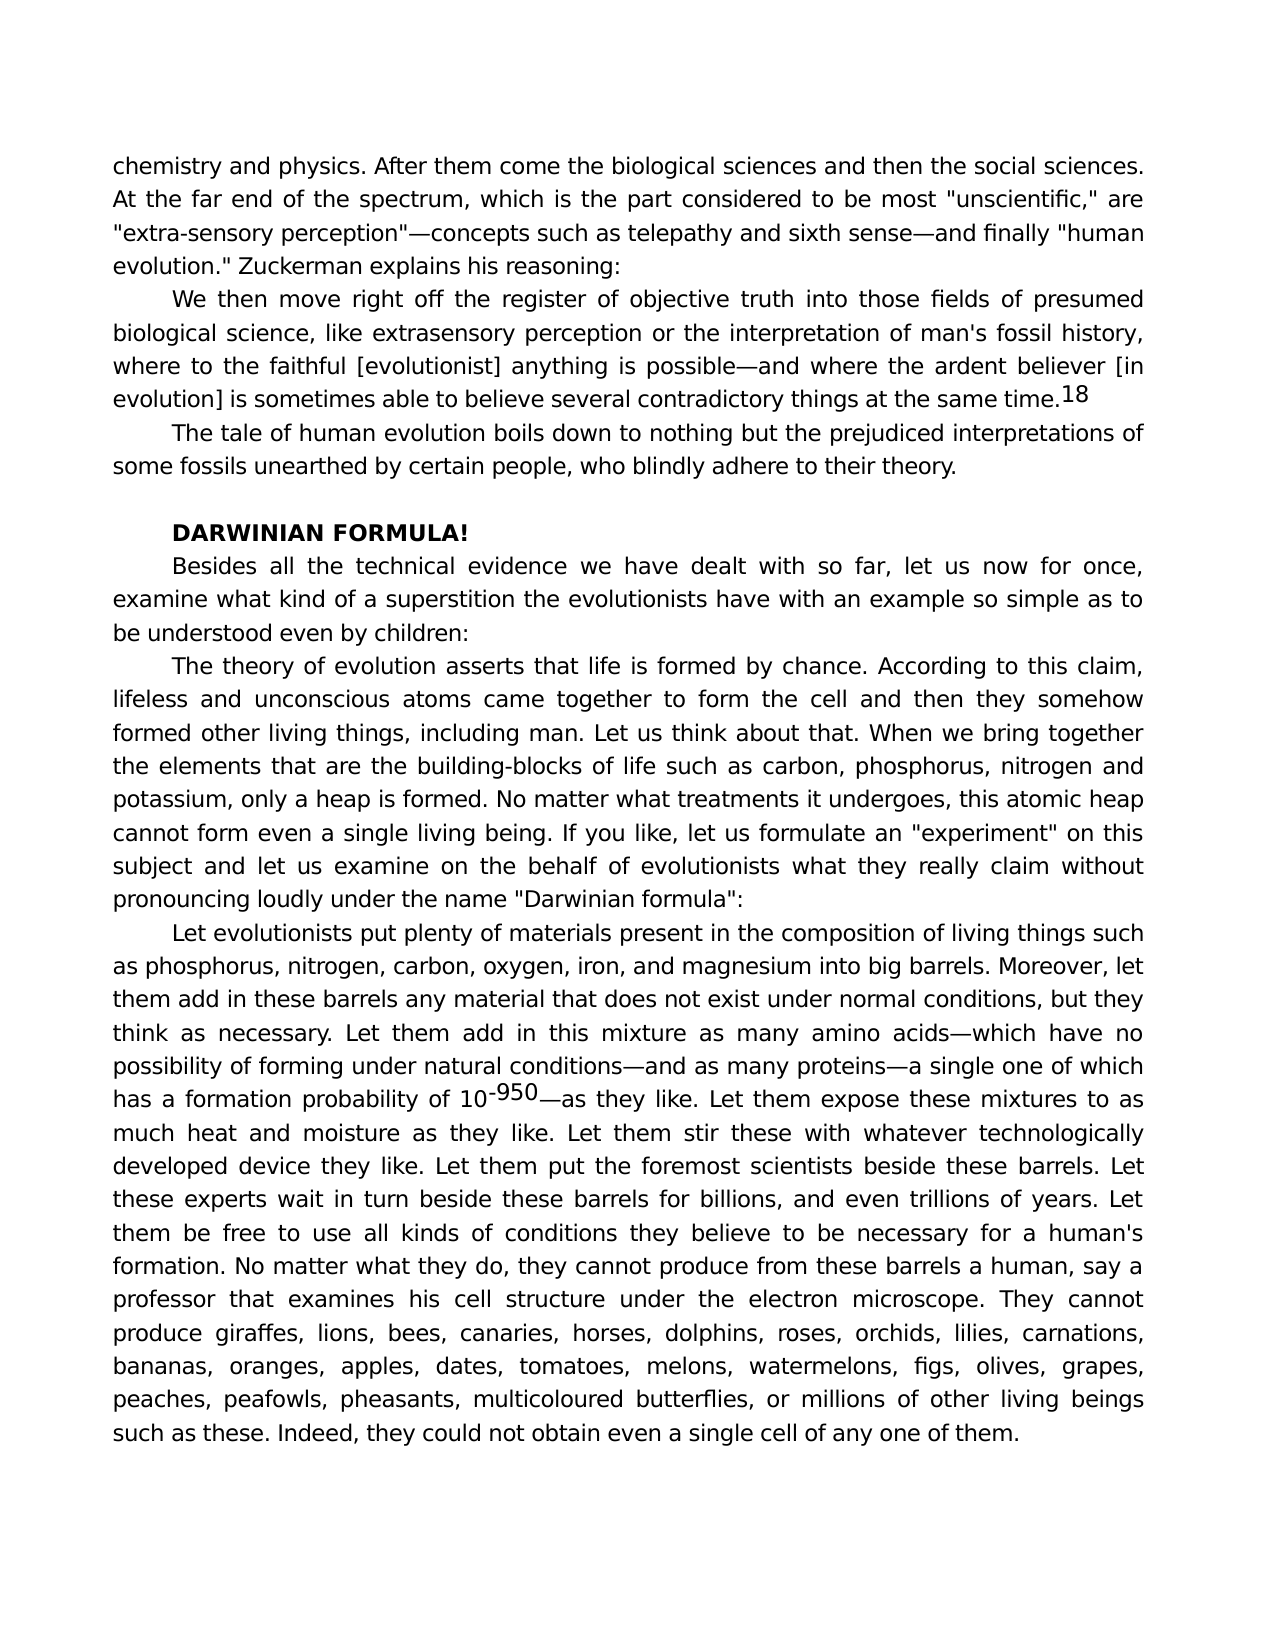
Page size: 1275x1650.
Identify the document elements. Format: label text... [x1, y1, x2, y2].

text Let evolutionists put plenty of materials present in the composition of living things such as phosphorus, nitrogen, carbon, oxygen, iron, and magnesium into big barrels. Moreover, let them add in these barrels any material that does not exist under normal conditions, but they think as necessary. Let them add in this mixture as many amino acids—which have no possibility of forming under natural conditions—and as many proteins—a single one of which has a formation probability of 10-950—as they like. Let them expose these mixtures to as much heat and moisture as they like. Let them stir these with whatever technologically developed device they like. Let them put the foremost scientists beside these barrels. Let these experts wait in turn beside these barrels for billions, and even trillions of years. Let them be free to use all kinds of conditions they believe to be necessary for a human's formation. No matter what they do, they cannot produce from these barrels a human, say a professor that examines his cell structure under the electron microscope. They cannot produce giraffes, lions, bees, canaries, horses, dolphins, roses, orchids, lilies, carnations, bananas, oranges, apples, dates, tomatoes, melons, watermelons, figs, olives, grapes, peaches, peafowls, pheasants, multicoloured butterflies, or millions of other living beings such as these. Indeed, they could not obtain even a single cell of any one of them. [112, 914, 1145, 1448]
text Besides all the technical evidence we have dealt with so far, let us now for once, examine what kind of a superstition the evolutionists have with an example so simple as to be understood even by children: [112, 548, 1145, 648]
text The theory of evolution asserts that life is formed by chance. According to this claim, lifeless and unconscious atoms came together to form the cell and then they somehow formed other living things, including man. Let us think about that. When we bring together the elements that are the building-blocks of life such as carbon, phosphorus, nitrogen and potassium, only a heap is formed. No matter what treatments it undergoes, this atomic heap cannot form even a single living being. If you like, let us formulate an "experiment" on this subject and let us examine on the behalf of evolutionists what they really claim without pronouncing loudly under the name "Darwinian formula": [112, 648, 1145, 914]
text DARWINIAN FORMULA! [112, 514, 1145, 548]
text We then move right off the register of objective truth into those fields of presumed biological science, like extrasensory perception or the interpretation of man's fossil history, where to the faithful [evolutionist] anything is possible—and where the ardent believer [in evolution] is sometimes able to believe several contradictory things at the same time.18 [112, 281, 1145, 414]
text chemistry and physics. After them come the biological sciences and then the social sciences. At the far end of the spectrum, which is the part considered to be most "unscientific," are "extra-sensory perception"—concepts such as telepathy and sixth sense—and finally "human evolution." Zuckerman explains his reasoning: [112, 148, 1145, 281]
text The tale of human evolution boils down to nothing but the prejudiced interpretations of some fossils unearthed by certain people, who blindly adhere to their theory. [112, 414, 1145, 481]
